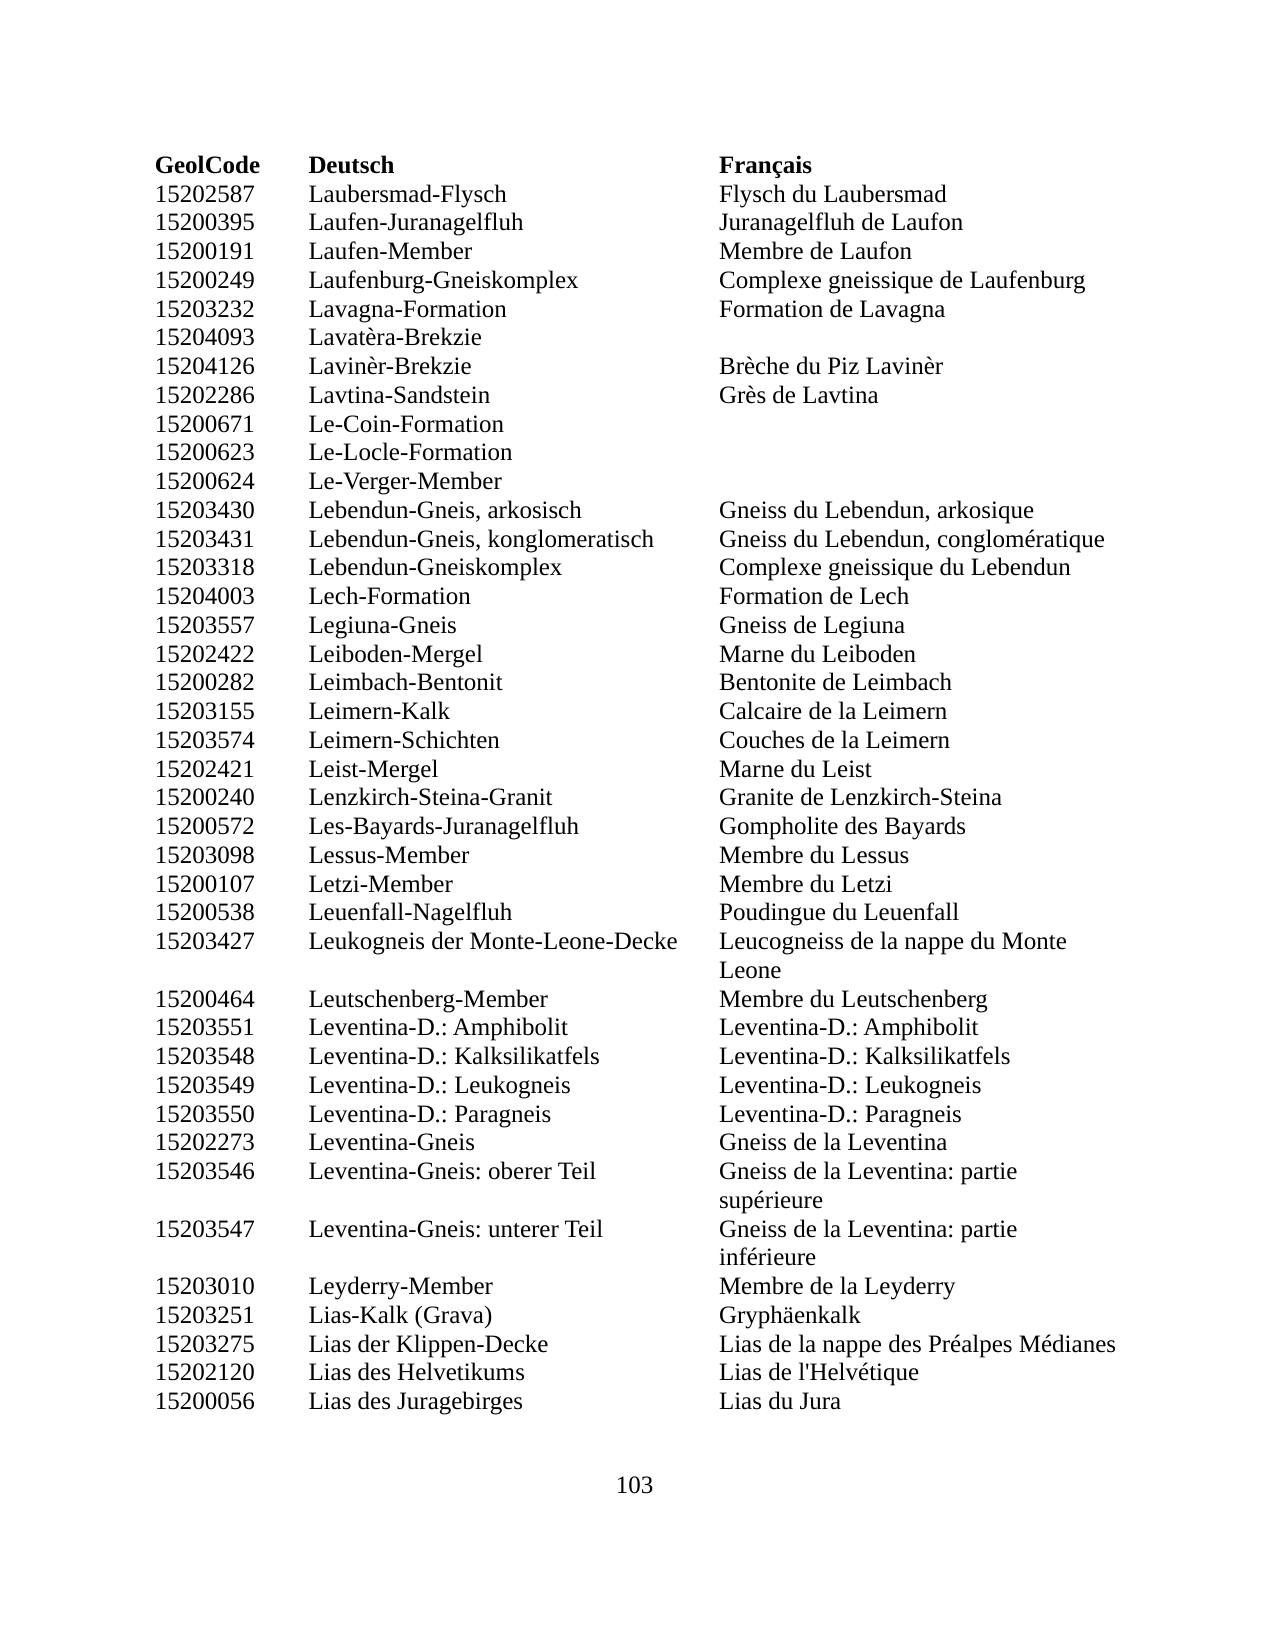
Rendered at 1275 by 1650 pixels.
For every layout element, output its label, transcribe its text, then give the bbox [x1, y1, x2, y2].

table_cell Laufen-Juranagelfluh [304, 208, 714, 236]
table_cell Gneiss de la Leventina: partie supérieure [714, 1156, 1125, 1214]
table_cell Membre de la Leyderry [714, 1271, 1125, 1300]
table_cell Letzi-Member [304, 869, 714, 897]
table_header Deutsch [304, 150, 714, 179]
table_cell Laufen-Member [304, 236, 714, 265]
table_cell Legiuna-Gneis [304, 610, 714, 639]
table_cell 15203155 [150, 696, 304, 725]
table_cell Gneiss de la Leventina: partie inférieure [714, 1214, 1125, 1271]
table_cell 15203549 [150, 1070, 304, 1099]
table_cell Membre de Laufon [714, 236, 1125, 265]
table_cell Leventina-D.: Leukogneis [714, 1070, 1125, 1099]
table_cell Marne du Leist [714, 754, 1125, 782]
table_cell Leiboden-Mergel [304, 639, 714, 667]
table_cell 15203431 [150, 524, 304, 552]
table_cell 15203430 [150, 495, 304, 524]
table_cell 15203318 [150, 553, 304, 581]
table_cell Gneiss du Lebendun, arkosique [714, 495, 1125, 524]
table_cell 15200107 [150, 869, 304, 897]
table_cell 15202273 [150, 1128, 304, 1156]
table_cell 15203251 [150, 1300, 304, 1329]
table_cell Leyderry-Member [304, 1271, 714, 1300]
table_cell 15200056 [150, 1386, 304, 1415]
table_cell Juranagelfluh de Laufon [714, 208, 1125, 236]
table_cell Leventina-D.: Kalksilikatfels [304, 1041, 714, 1070]
table_cell Leventina-D.: Paragneis [304, 1099, 714, 1127]
table_cell Le-Verger-Member [304, 466, 714, 495]
table_cell Marne du Leiboden [714, 639, 1125, 667]
table_cell Gompholite des Bayards [714, 811, 1125, 840]
table_cell Lias de l'Helvétique [714, 1358, 1125, 1386]
table_cell 15200572 [150, 811, 304, 840]
table_cell Leucogneiss de la nappe du Monte Leone [714, 926, 1125, 984]
table_cell Leimern-Kalk [304, 696, 714, 725]
table_cell Complexe gneissique du Lebendun [714, 553, 1125, 581]
table_header Français [714, 150, 1125, 179]
table_cell 15202421 [150, 754, 304, 782]
table_cell 15203232 [150, 294, 304, 322]
table_cell Formation de Lech [714, 581, 1125, 610]
table_cell 15203546 [150, 1156, 304, 1214]
table_cell Gneiss de Legiuna [714, 610, 1125, 639]
table_cell Le-Locle-Formation [304, 438, 714, 466]
table_cell Lebendun-Gneiskomplex [304, 553, 714, 581]
table_cell 15200623 [150, 438, 304, 466]
table_cell 15203550 [150, 1099, 304, 1127]
table_cell Leventina-Gneis [304, 1128, 714, 1156]
table_cell 15203557 [150, 610, 304, 639]
table_cell Leventina-D.: Amphibolit [304, 1013, 714, 1041]
table_cell Lias-Kalk (Grava) [304, 1300, 714, 1329]
table_cell Lavagna-Formation [304, 294, 714, 322]
table_cell 15203547 [150, 1214, 304, 1271]
table_cell 15200249 [150, 265, 304, 294]
table_cell Les-Bayards-Juranagelfluh [304, 811, 714, 840]
table_cell Leventina-D.: Paragneis [714, 1099, 1125, 1127]
table_cell 15203275 [150, 1329, 304, 1357]
table_cell Bentonite de Leimbach [714, 668, 1125, 696]
table_cell Leventina-D.: Leukogneis [304, 1070, 714, 1099]
table_cell Leventina-D.: Amphibolit [714, 1013, 1125, 1041]
table_cell 15203427 [150, 926, 304, 984]
table_cell 15202286 [150, 380, 304, 409]
table_cell 15200191 [150, 236, 304, 265]
table_cell 15200538 [150, 898, 304, 926]
table_cell Laufenburg-Gneiskomplex [304, 265, 714, 294]
table_cell Complexe gneissique de Laufenburg [714, 265, 1125, 294]
table_header GeolCode [150, 150, 304, 179]
table_cell Leimbach-Bentonit [304, 668, 714, 696]
table_cell 15204003 [150, 581, 304, 610]
table_cell Lebendun-Gneis, konglomeratisch [304, 524, 714, 552]
table_cell 15200282 [150, 668, 304, 696]
table_cell Leukogneis der Monte-Leone-Decke [304, 926, 714, 984]
table_cell 15200395 [150, 208, 304, 236]
table_cell 15202422 [150, 639, 304, 667]
table_cell Poudingue du Leuenfall [714, 898, 1125, 926]
table_cell Gneiss du Lebendun, conglomératique [714, 524, 1125, 552]
table_cell Lech-Formation [304, 581, 714, 610]
table_cell 15203010 [150, 1271, 304, 1300]
table_cell Lias de la nappe des Préalpes Médianes [714, 1329, 1125, 1357]
table_cell 15204126 [150, 351, 304, 380]
table_cell Granite de Lenzkirch-Steina [714, 783, 1125, 811]
table_cell Membre du Letzi [714, 869, 1125, 897]
table_cell 15203098 [150, 840, 304, 869]
table_cell Gneiss de la Leventina [714, 1128, 1125, 1156]
table_cell Lessus-Member [304, 840, 714, 869]
table_cell Le-Coin-Formation [304, 409, 714, 437]
table_cell [714, 409, 1125, 437]
table_cell 15200624 [150, 466, 304, 495]
table_cell Lebendun-Gneis, arkosisch [304, 495, 714, 524]
table_cell Flysch du Laubersmad [714, 179, 1125, 207]
table_cell Leuenfall-Nagelfluh [304, 898, 714, 926]
table_cell Membre du Lessus [714, 840, 1125, 869]
table_cell 15203548 [150, 1041, 304, 1070]
table_cell Calcaire de la Leimern [714, 696, 1125, 725]
table_cell 15200671 [150, 409, 304, 437]
table_cell 15203574 [150, 725, 304, 754]
table_cell 15200464 [150, 984, 304, 1012]
table_cell Gryphäenkalk [714, 1300, 1125, 1329]
table_cell [714, 323, 1125, 351]
table_cell Leutschenberg-Member [304, 984, 714, 1012]
table_cell Leist-Mergel [304, 754, 714, 782]
table_cell 15202120 [150, 1358, 304, 1386]
table_cell Leventina-Gneis: unterer Teil [304, 1214, 714, 1271]
table_cell Formation de Lavagna [714, 294, 1125, 322]
table_cell Couches de la Leimern [714, 725, 1125, 754]
table_cell Lias der Klippen-Decke [304, 1329, 714, 1357]
table_cell Lias des Helvetikums [304, 1358, 714, 1386]
table_cell Lavtina-Sandstein [304, 380, 714, 409]
table_cell 15203551 [150, 1013, 304, 1041]
table_cell Lavinèr-Brekzie [304, 351, 714, 380]
table_cell [714, 438, 1125, 466]
table_cell 15202587 [150, 179, 304, 207]
table_cell Grès de Lavtina [714, 380, 1125, 409]
table_cell Leventina-D.: Kalksilikatfels [714, 1041, 1125, 1070]
table_cell Leimern-Schichten [304, 725, 714, 754]
table_cell Membre du Leutschenberg [714, 984, 1125, 1012]
table_cell Lenzkirch-Steina-Granit [304, 783, 714, 811]
table_cell Lias du Jura [714, 1386, 1125, 1415]
table_cell 15200240 [150, 783, 304, 811]
table_cell Lavatèra-Brekzie [304, 323, 714, 351]
table_cell Laubersmad-Flysch [304, 179, 714, 207]
table_cell Brèche du Piz Lavinèr [714, 351, 1125, 380]
table_cell [714, 466, 1125, 495]
table_cell Lias des Juragebirges [304, 1386, 714, 1415]
table_cell 15204093 [150, 323, 304, 351]
table_cell Leventina-Gneis: oberer Teil [304, 1156, 714, 1214]
